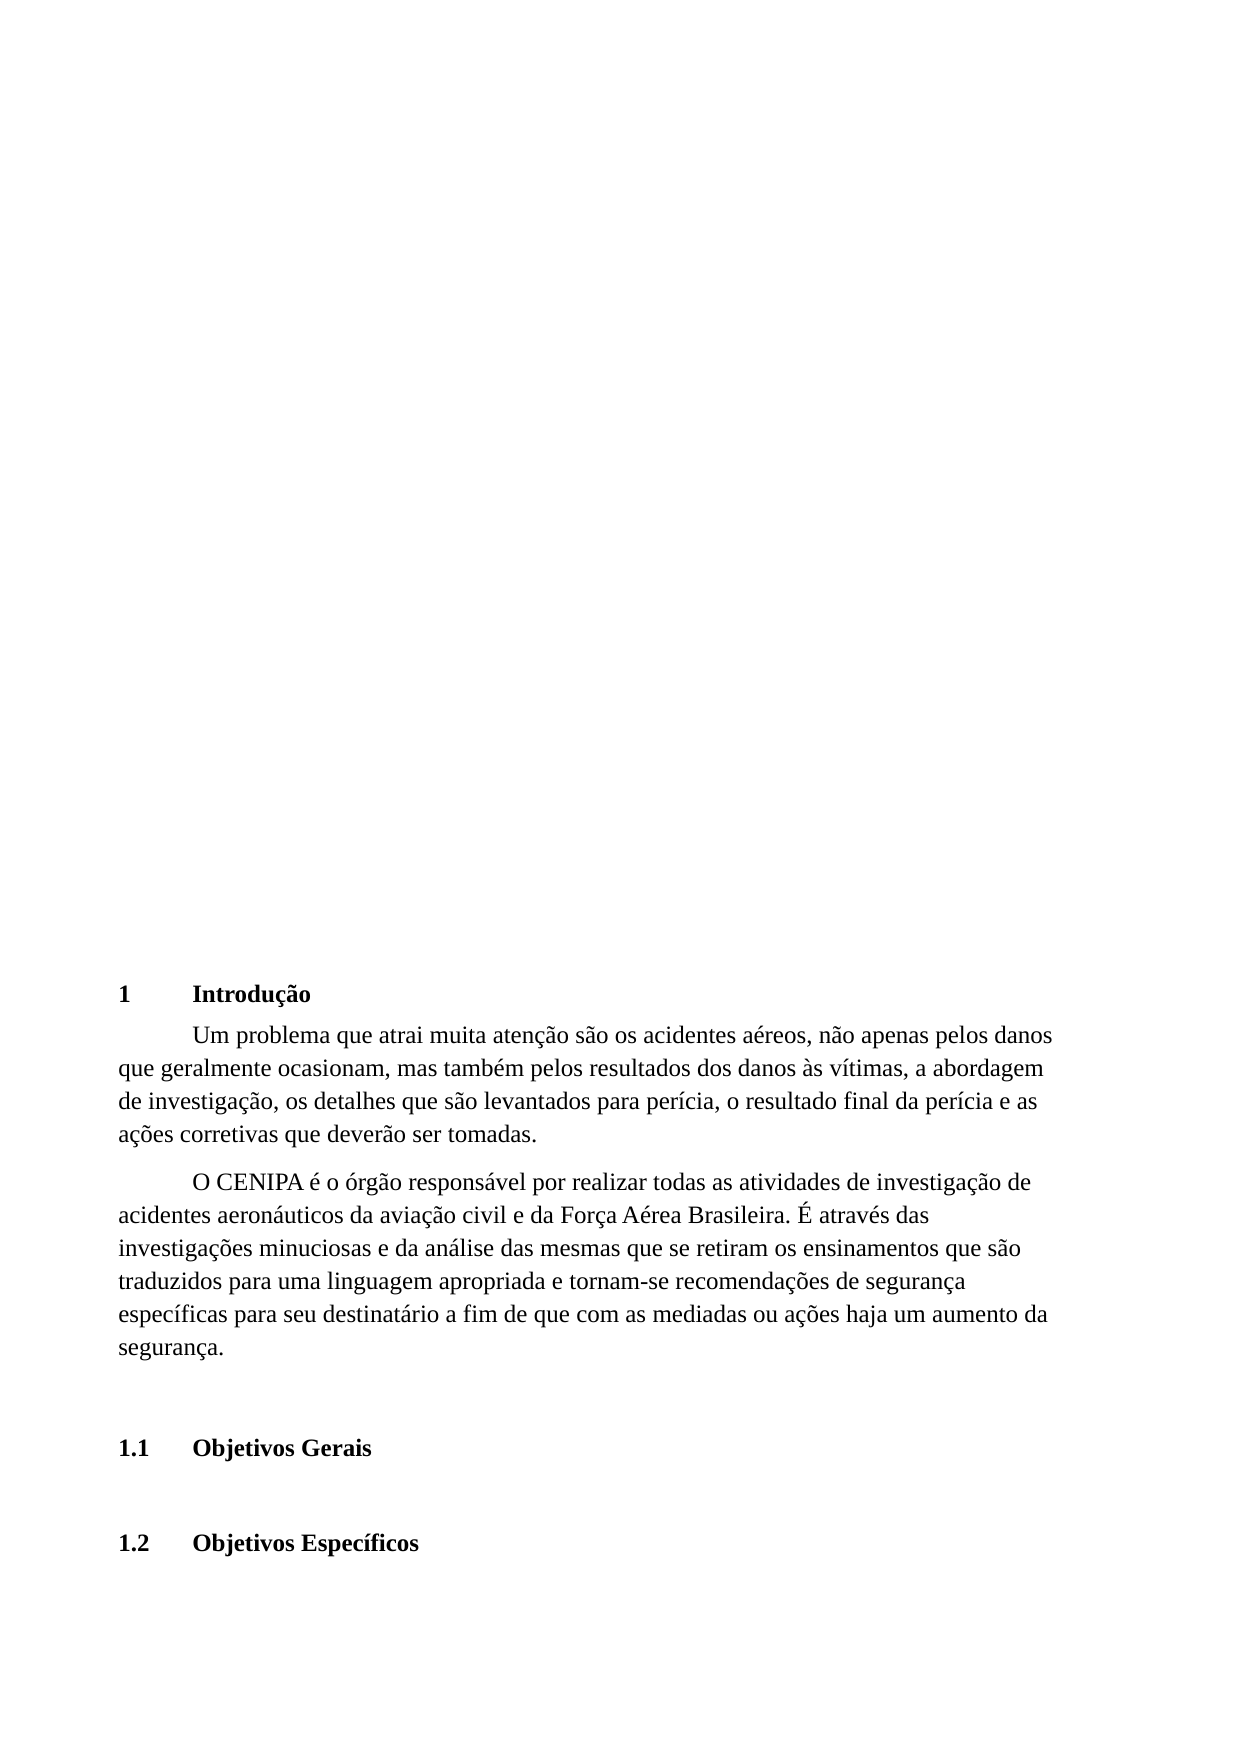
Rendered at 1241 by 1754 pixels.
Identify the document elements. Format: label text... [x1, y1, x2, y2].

subtitle Introdução [118, 979, 1063, 1008]
text Um problema que atrai muita atenção são os acidentes aéreos, não apenas pelos danos que geralmente ocasionam, mas também pelos resultados dos danos às vítimas, a abordagem de investigação, os detalhes que são levantados para perícia, o resultado final da perícia e as ações corretivas que deverão ser tomadas. [118, 1020, 1063, 1148]
subtitle Objetivos Específicos [118, 1528, 1063, 1557]
subtitle Objetivos Gerais [118, 1433, 1063, 1462]
text O CENIPA é o órgão responsável por realizar todas as atividades de investigação de acidentes aeronáuticos da aviação civil e da Força Aérea Brasileira. É através das investigações minuciosas e da análise das mesmas que se retiram os ensinamentos que são traduzidos para uma linguagem apropriada e tornam-se recomendações de segurança específicas para seu destinatário a fim de que com as mediadas ou ações haja um aumento da segurança. [118, 1167, 1063, 1361]
